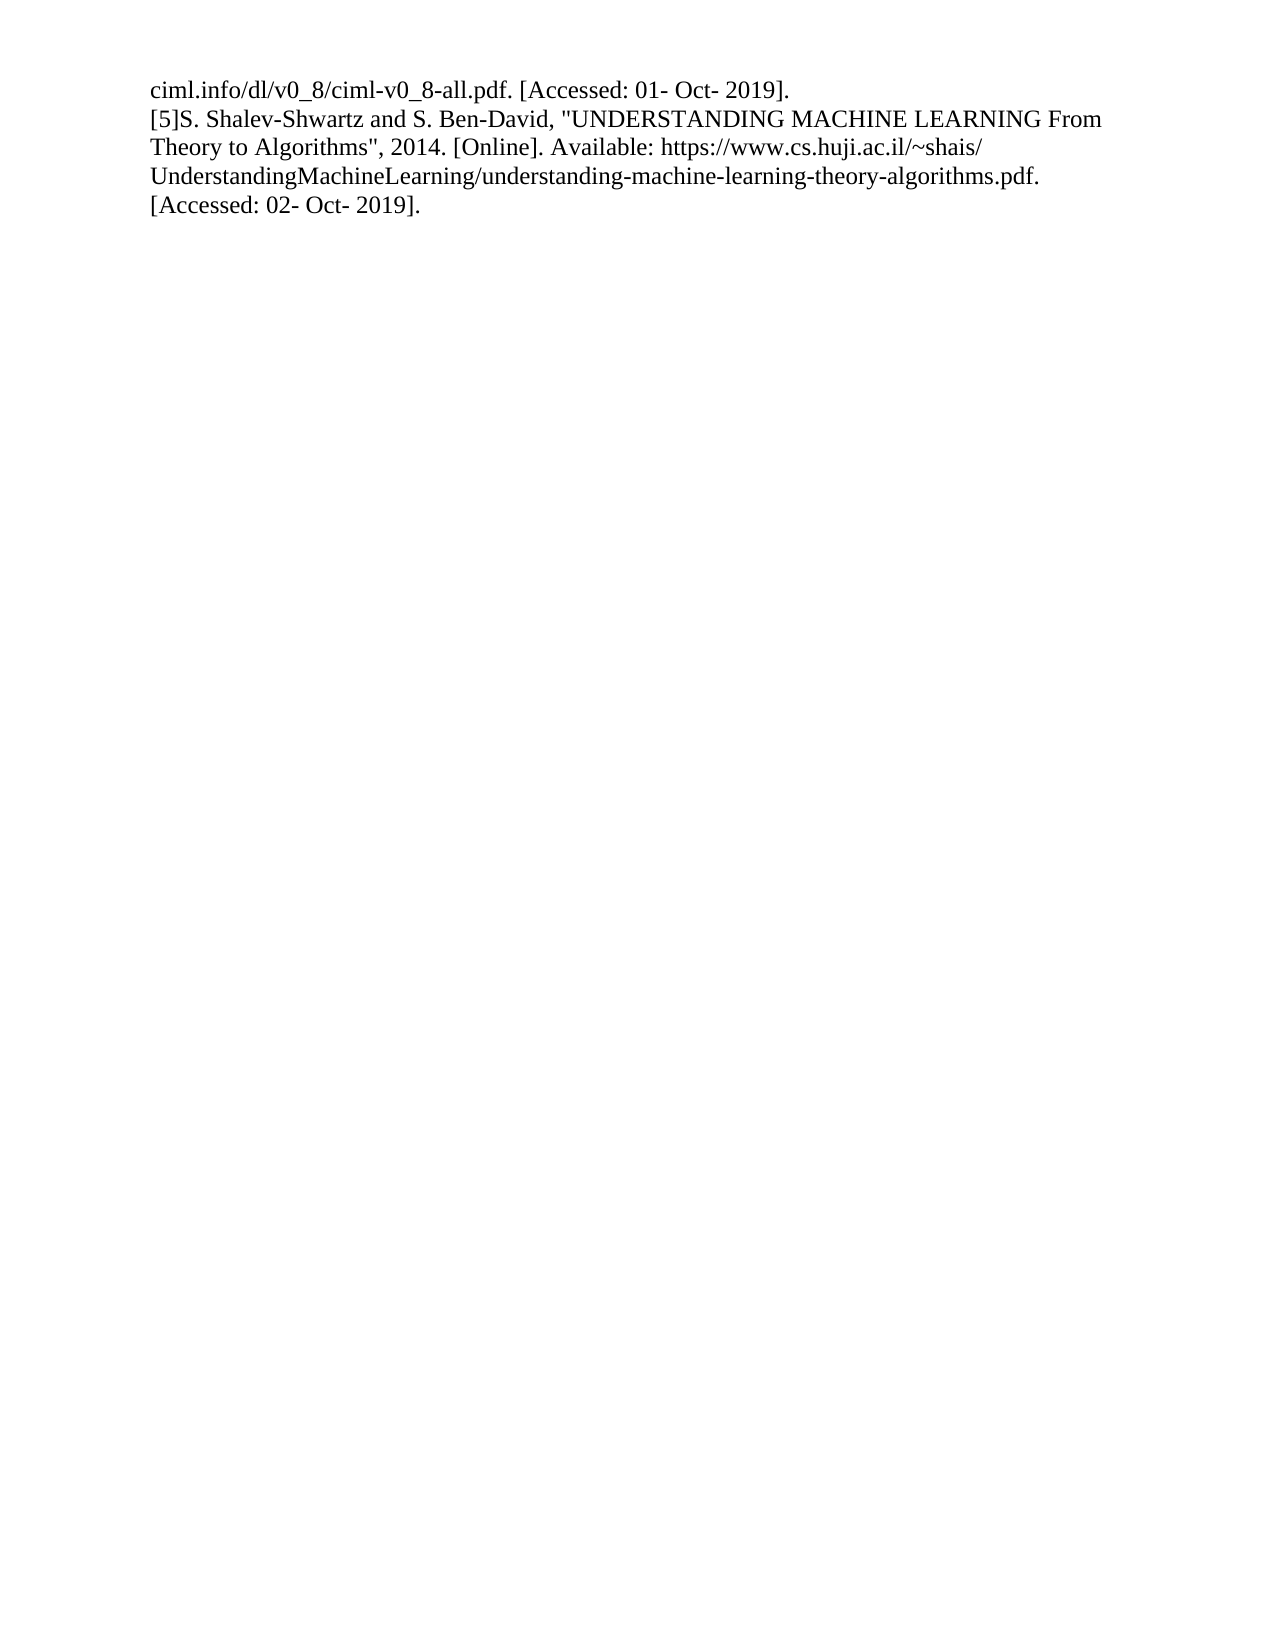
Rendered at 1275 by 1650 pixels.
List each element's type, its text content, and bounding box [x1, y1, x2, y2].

text [5]S. Shalev-Shwartz and S. Ben-David, "UNDERSTANDING MACHINE LEARNING From Theory to Algorithms", 2014. [Online]. Available: https://www.cs.huji.ac.il/~shais/ UnderstandingMachineLearning/understanding-machine-learning-theory-algorithms.pdf. [Accessed: 02- Oct- 2019]. [150, 104, 1125, 219]
text ciml.info/dl/v0_8/ciml-v0_8-all.pdf. [Accessed: 01- Oct- 2019]. [150, 75, 1125, 104]
